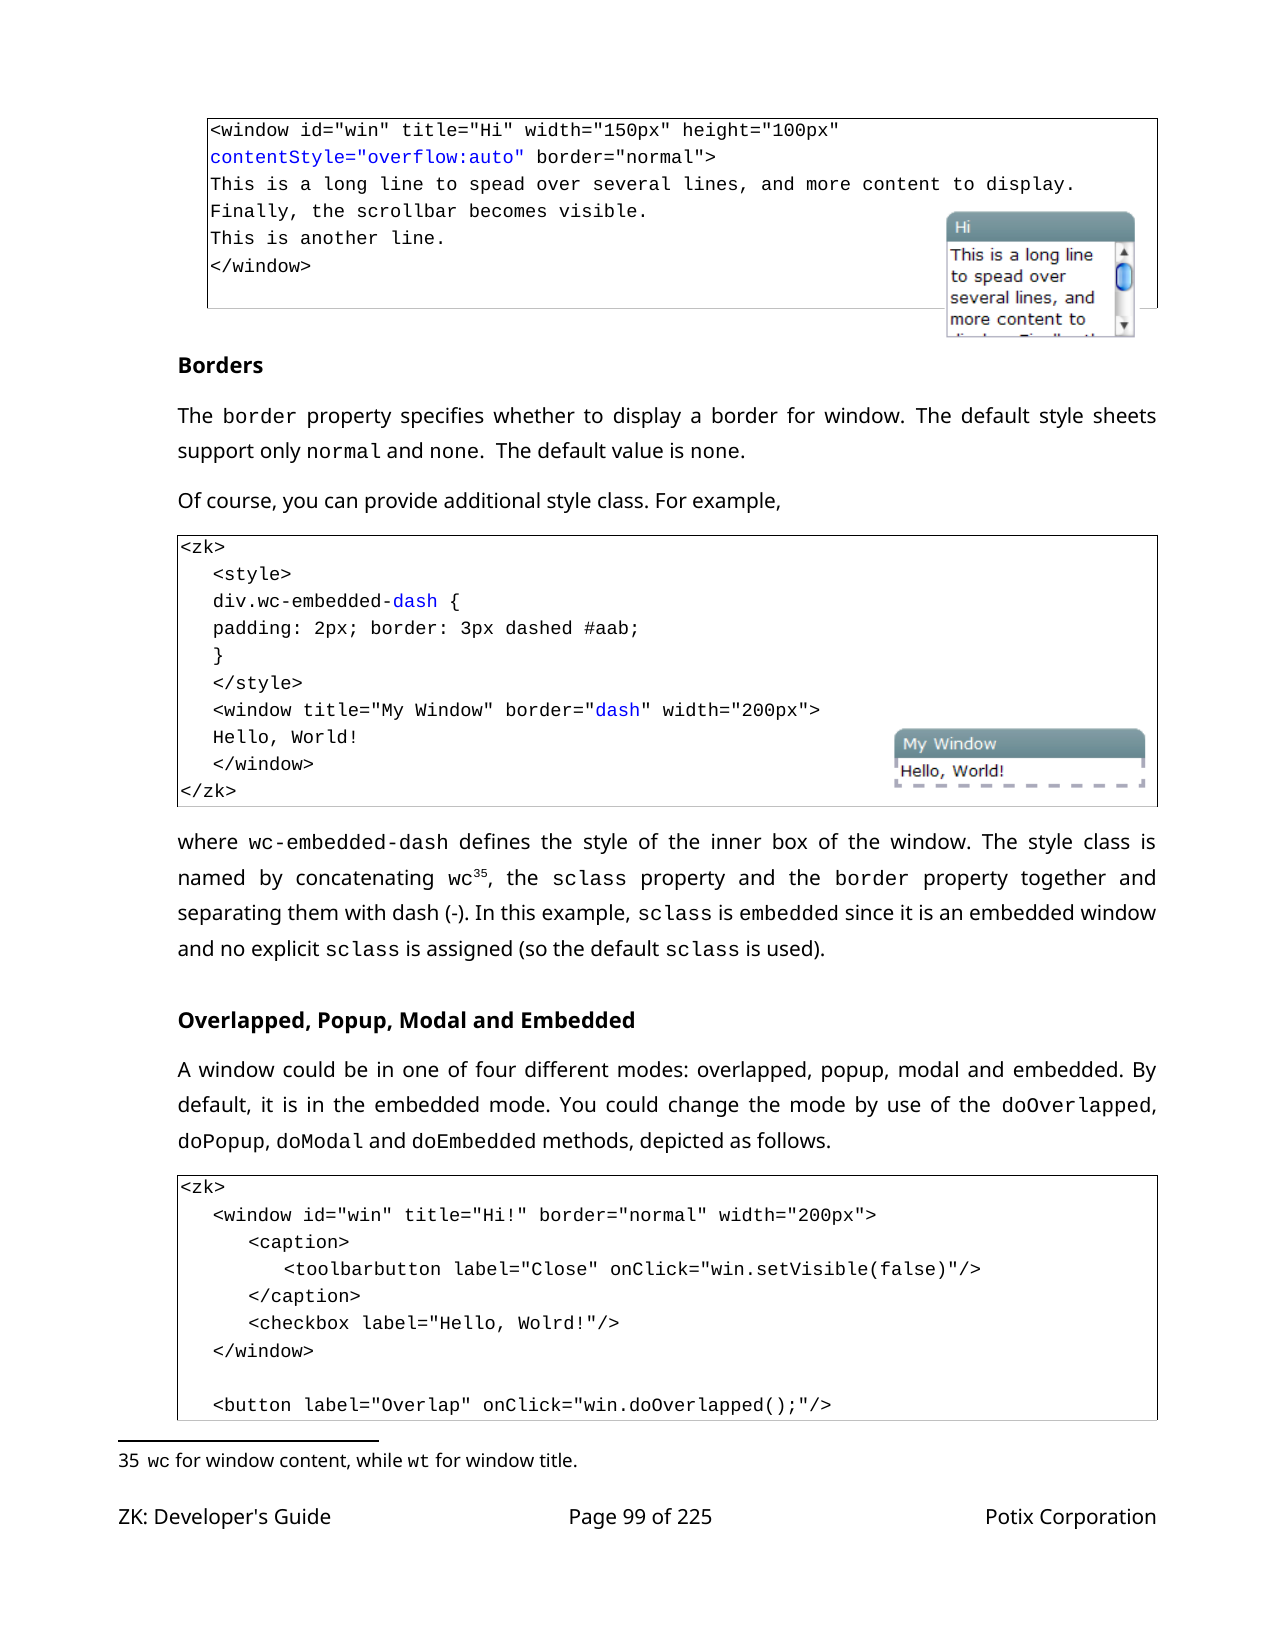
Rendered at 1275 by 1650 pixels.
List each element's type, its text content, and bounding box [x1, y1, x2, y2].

text </style> [178, 671, 1157, 695]
text <zk> [178, 536, 1157, 559]
text <caption> [178, 1230, 1157, 1254]
picture [892, 726, 1149, 789]
text <checkbox label="Hello, Wolrd!"/> [178, 1311, 1157, 1336]
text wc for window content, while wt for window title. [118, 1447, 1157, 1473]
text where wc-embedded-dash defines the style of the inner box of the window. The style class is named by concatenating wc, the sclass property and the border property together and separating them with dash (-). In this example, sclass is embedded since it is an embedded window and no explicit sclass is assigned (so the default sclass is used). [177, 827, 1157, 962]
text [1140, 226, 1157, 251]
text This is another line. [208, 226, 944, 251]
text } [178, 643, 1157, 668]
text <window id="win" title="Hi!" border="normal" width="200px"> [178, 1202, 1157, 1227]
text <toolbarbutton label="Close" onClick="win.setVisible(false)"/> [178, 1257, 1157, 1281]
text This is a long line to spead over several lines, and more content to display. [208, 172, 1157, 196]
text </window> [178, 752, 892, 776]
text Finally, the scrollbar becomes visible. [208, 199, 1157, 223]
subtitle Overlapped, Popup, Modal and Embedded [177, 1005, 1157, 1035]
text </window> [208, 253, 944, 278]
picture [944, 209, 1140, 340]
text Hello, World! [178, 725, 1157, 749]
text <window id="win" title="Hi" width="150px" height="100px" contentStyle="overflow:auto" border="normal"> [208, 119, 1157, 169]
text [1149, 752, 1157, 776]
text div.wc-embedded-dash { [178, 589, 1157, 613]
text A window could be in one of four different modes: overlapped, popup, modal and embedded. By default, it is in the embedded mode. You could change the mode by use of the doOverlapped, doPopup, doModal and doEmbedded methods, depicted as follows. [177, 1055, 1157, 1155]
subtitle Borders [177, 350, 1157, 380]
text </window> [178, 1338, 1157, 1363]
text <zk> [178, 1176, 1157, 1199]
text <window title="My Window" border="dash" width="200px"> [178, 698, 1157, 722]
text The border property specifies whether to display a border for window. The default style sheets support only normal and none. The default value is none. [177, 401, 1157, 465]
text <style> [178, 562, 1157, 586]
text padding: 2px; border: 3px dashed #aab; [178, 616, 1157, 640]
text Of course, you can provide additional style class. For example, [177, 486, 1157, 514]
text </zk> [178, 779, 1157, 806]
text </caption> [178, 1284, 1157, 1308]
text [1140, 253, 1157, 278]
text <button label="Overlap" onClick="win.doOverlapped();"/> [178, 1393, 1157, 1420]
